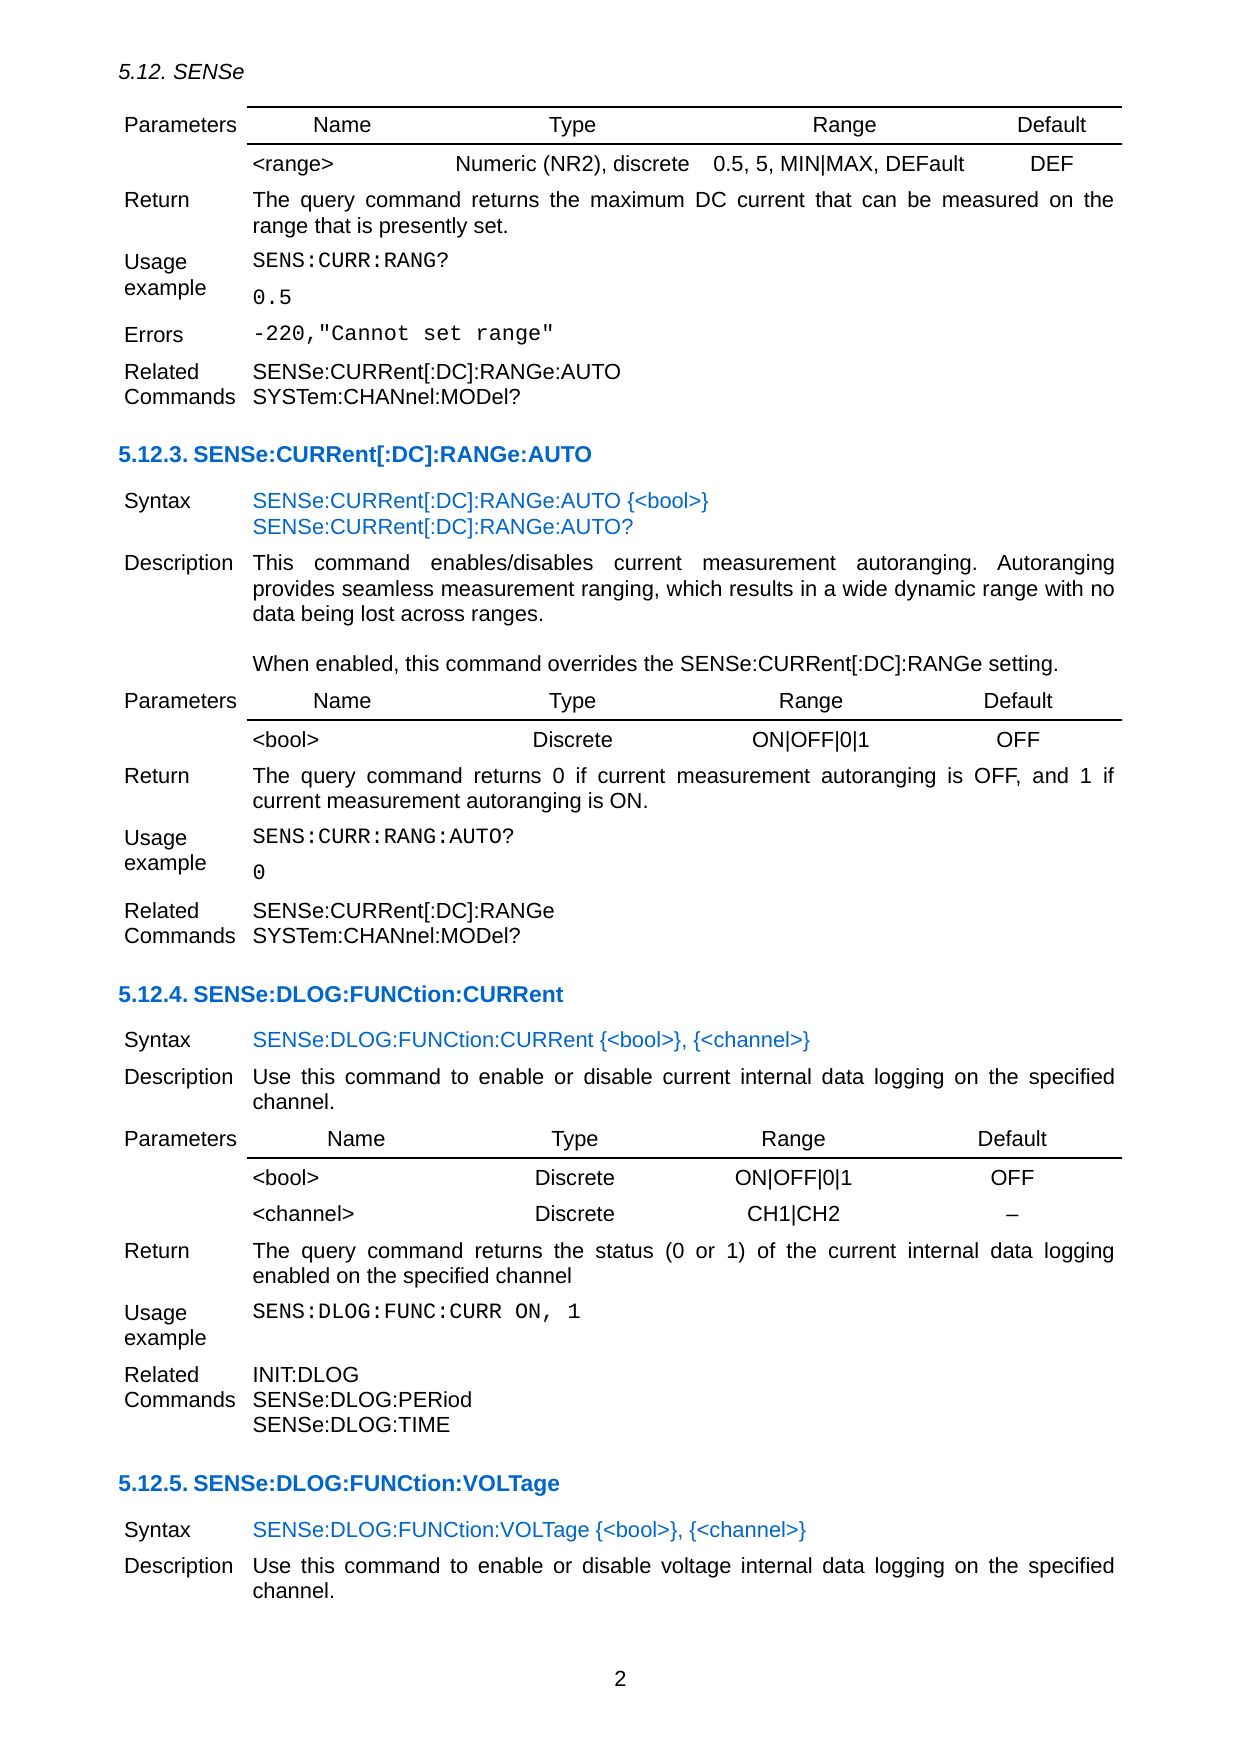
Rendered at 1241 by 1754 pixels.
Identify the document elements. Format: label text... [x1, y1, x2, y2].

table_cell Name [247, 682, 438, 719]
table_cell Range [707, 108, 982, 143]
table_cell Type [438, 108, 707, 143]
table_cell Range [707, 682, 914, 719]
table_cell Parameters [118, 682, 247, 757]
table_cell Discrete [465, 1159, 684, 1196]
table_cell Description [118, 1548, 247, 1609]
table_cell Default [914, 682, 1122, 719]
table_cell SENS:DLOG:FUNC:CURR ON, 1 [247, 1294, 1122, 1356]
table_cell Related Commands [118, 1356, 247, 1443]
table_cell – [903, 1196, 1122, 1232]
table_header Syntax [118, 1511, 247, 1547]
subtitle SENSe:CURRent[:DC]:RANGe:AUTO [118, 441, 1122, 468]
table_cell SENS:CURR:RANG:AUTO? 0 [247, 819, 1122, 892]
table_cell OFF [903, 1159, 1122, 1196]
table_cell <bool> [247, 721, 438, 757]
table_cell This command enables/disables current measurement autoranging. Autoranging provides seamless measurement ranging, which results in a wide dynamic range with no data being lost across ranges. When enabled, this command overrides the SENSe:CURRent[:DC]:RANGe setting. [247, 545, 1122, 682]
table_cell SENS:CURR:RANG? 0.5 [247, 244, 1122, 316]
table_header SENSe:DLOG:FUNCtion:CURRent {<bool>}, {<channel>} [247, 1022, 1122, 1058]
table_cell Discrete [465, 1196, 684, 1232]
subtitle SENSe:DLOG:FUNCtion:VOLTage [118, 1470, 1122, 1496]
table_cell Return [118, 1232, 247, 1294]
table_header SENSe:CURRent[:DC]:RANGe:AUTO {<bool>} SENSe:CURRent[:DC]:RANGe:AUTO? [247, 483, 1122, 544]
table_cell INIT:DLOG SENSe:DLOG:PERiod SENSe:DLOG:TIME [247, 1356, 1122, 1443]
table_cell Parameters [118, 106, 247, 182]
table_cell Name [247, 108, 438, 143]
table_cell Usage example [118, 819, 247, 892]
table_cell SENSe:CURRent[:DC]:RANGe:AUTO SYSTem:CHANnel:MODel? [247, 353, 1122, 415]
table_cell CH1|CH2 [684, 1196, 903, 1232]
table_cell DEF [982, 145, 1122, 182]
table_cell Related Commands [118, 892, 247, 954]
table_cell SENSe:CURRent[:DC]:RANGe SYSTem:CHANnel:MODel? [247, 892, 1122, 954]
table_header SENSe:DLOG:FUNCtion:VOLTage {<bool>}, {<channel>} [247, 1511, 1122, 1547]
table_cell Usage example [118, 244, 247, 316]
table_header Syntax [118, 483, 247, 544]
table_header Syntax [118, 1022, 247, 1058]
table_cell Type [438, 682, 707, 719]
table_cell ON|OFF|0|1 [684, 1159, 903, 1196]
table_cell Return [118, 758, 247, 819]
table_cell OFF [914, 721, 1122, 757]
table_cell The query command returns the maximum DC current that can be measured on the range that is presently set. [247, 182, 1122, 243]
table_cell Numeric (NR2), discrete [438, 145, 707, 182]
table_cell Related Commands [118, 353, 247, 415]
table_cell <bool> [247, 1159, 465, 1196]
table_cell Use this command to enable or disable voltage internal data logging on the specified channel. [247, 1548, 1122, 1609]
table_cell Errors [118, 316, 247, 353]
table_cell -220,"Cannot set range" [247, 316, 1122, 353]
table_cell Default [903, 1120, 1122, 1157]
table_cell <range> [247, 145, 438, 182]
table_cell ON|OFF|0|1 [707, 721, 914, 757]
table_cell The query command returns 0 if current measurement autoranging is OFF, and 1 if current measurement autoranging is ON. [247, 758, 1122, 819]
subtitle SENSe:DLOG:FUNCtion:CURRent [118, 981, 1122, 1007]
table_cell Use this command to enable or disable current internal data logging on the specified channel. [247, 1058, 1122, 1120]
table_cell The query command returns the status (0 or 1) of the current internal data logging enabled on the specified channel [247, 1232, 1122, 1294]
table_cell Type [465, 1120, 684, 1157]
table_cell Name [247, 1120, 465, 1157]
table_cell 0.5, 5, MIN|MAX, DEFault [707, 145, 982, 182]
table_cell Range [684, 1120, 903, 1157]
table_cell Return [118, 182, 247, 243]
table_cell Parameters [118, 1120, 247, 1232]
table_cell Description [118, 1058, 247, 1120]
table_cell Usage example [118, 1294, 247, 1356]
table_cell <channel> [247, 1196, 465, 1232]
table_cell Default [982, 108, 1122, 143]
table_cell Discrete [438, 721, 707, 757]
table_cell Description [118, 545, 247, 682]
